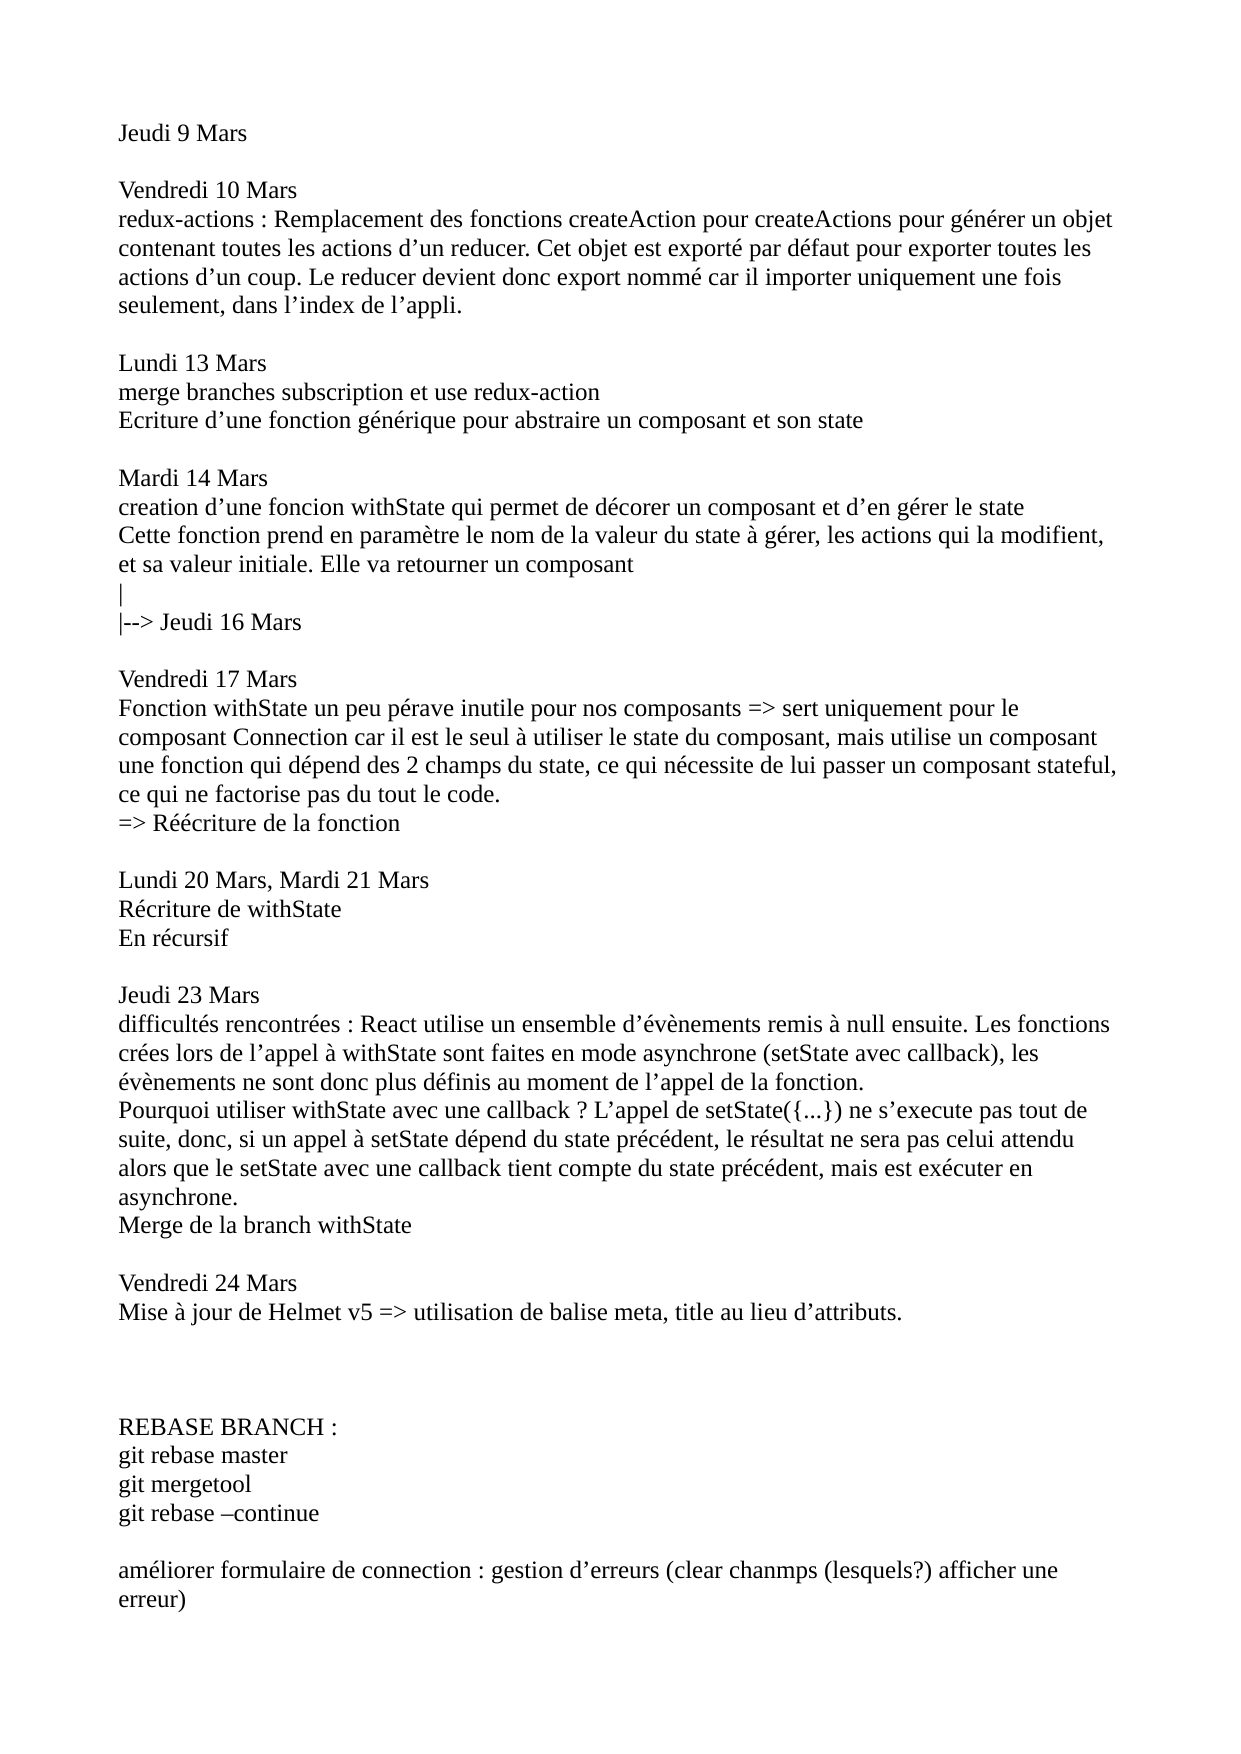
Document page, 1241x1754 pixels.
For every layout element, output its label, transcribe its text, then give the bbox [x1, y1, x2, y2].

text REBASE BRANCH : [118, 1412, 1122, 1441]
text Lundi 20 Mars, Mardi 21 Mars [118, 866, 1122, 894]
text Fonction withState un peu pérave inutile pour nos composants => sert uniquement pour le composant Connection car il est le seul à utiliser le state du composant, mais utilise un composant une fonction qui dépend des 2 champs du state, ce qui nécessite de lui passer un composant stateful, ce qui ne factorise pas du tout le code. [118, 693, 1122, 808]
text => Réécriture de la fonction [118, 808, 1122, 837]
text |--> Jeudi 16 Mars [118, 607, 1122, 636]
text Jeudi 9 Mars [118, 118, 1122, 147]
text Mise à jour de Helmet v5 => utilisation de balise meta, title au lieu d’attributs. [118, 1297, 1122, 1326]
text Cette fonction prend en paramètre le nom de la valeur du state à gérer, les actions qui la modifient, et sa valeur initiale. Elle va retourner un composant [118, 521, 1122, 578]
text merge branches subscription et use redux-action [118, 377, 1122, 406]
text Jeudi 23 Mars [118, 981, 1122, 1009]
text Récriture de withState [118, 894, 1122, 923]
text Ecriture d’une fonction générique pour abstraire un composant et son state [118, 406, 1122, 434]
text Lundi 13 Mars [118, 348, 1122, 377]
text Vendredi 10 Mars [118, 176, 1122, 204]
text En récursif [118, 923, 1122, 952]
text difficultés rencontrées : React utilise un ensemble d’évènements remis à null ensuite. Les fonctions crées lors de l’appel à withState sont faites en mode asynchrone (setState avec callback), les évènements ne sont donc plus définis au moment de l’appel de la fonction. [118, 1009, 1122, 1096]
text Pourquoi utiliser withState avec une callback ? L’appel de setState({...}) ne s’execute pas tout de suite, donc, si un appel à setState dépend du state précédent, le résultat ne sera pas celui attendu alors que le setState avec une callback tient compte du state précédent, mais est exécuter en asynchrone. [118, 1096, 1122, 1211]
text redux-actions : Remplacement des fonctions createAction pour createActions pour générer un objet contenant toutes les actions d’un reducer. Cet objet est exporté par défaut pour exporter toutes les actions d’un coup. Le reducer devient donc export nommé car il importer uniquement une fois seulement, dans l’index de l’appli. [118, 204, 1122, 319]
text creation d’une foncion withState qui permet de décorer un composant et d’en gérer le state [118, 492, 1122, 521]
text git rebase –continue [118, 1498, 1122, 1527]
text Vendredi 24 Mars [118, 1268, 1122, 1297]
text git mergetool [118, 1469, 1122, 1498]
text git rebase master [118, 1441, 1122, 1469]
text améliorer formulaire de connection : gestion d’erreurs (clear chanmps (lesquels?) afficher une erreur) [118, 1556, 1122, 1613]
text | [118, 578, 1122, 607]
text Vendredi 17 Mars [118, 664, 1122, 693]
text Merge de la branch withState [118, 1211, 1122, 1239]
text Mardi 14 Mars [118, 463, 1122, 492]
